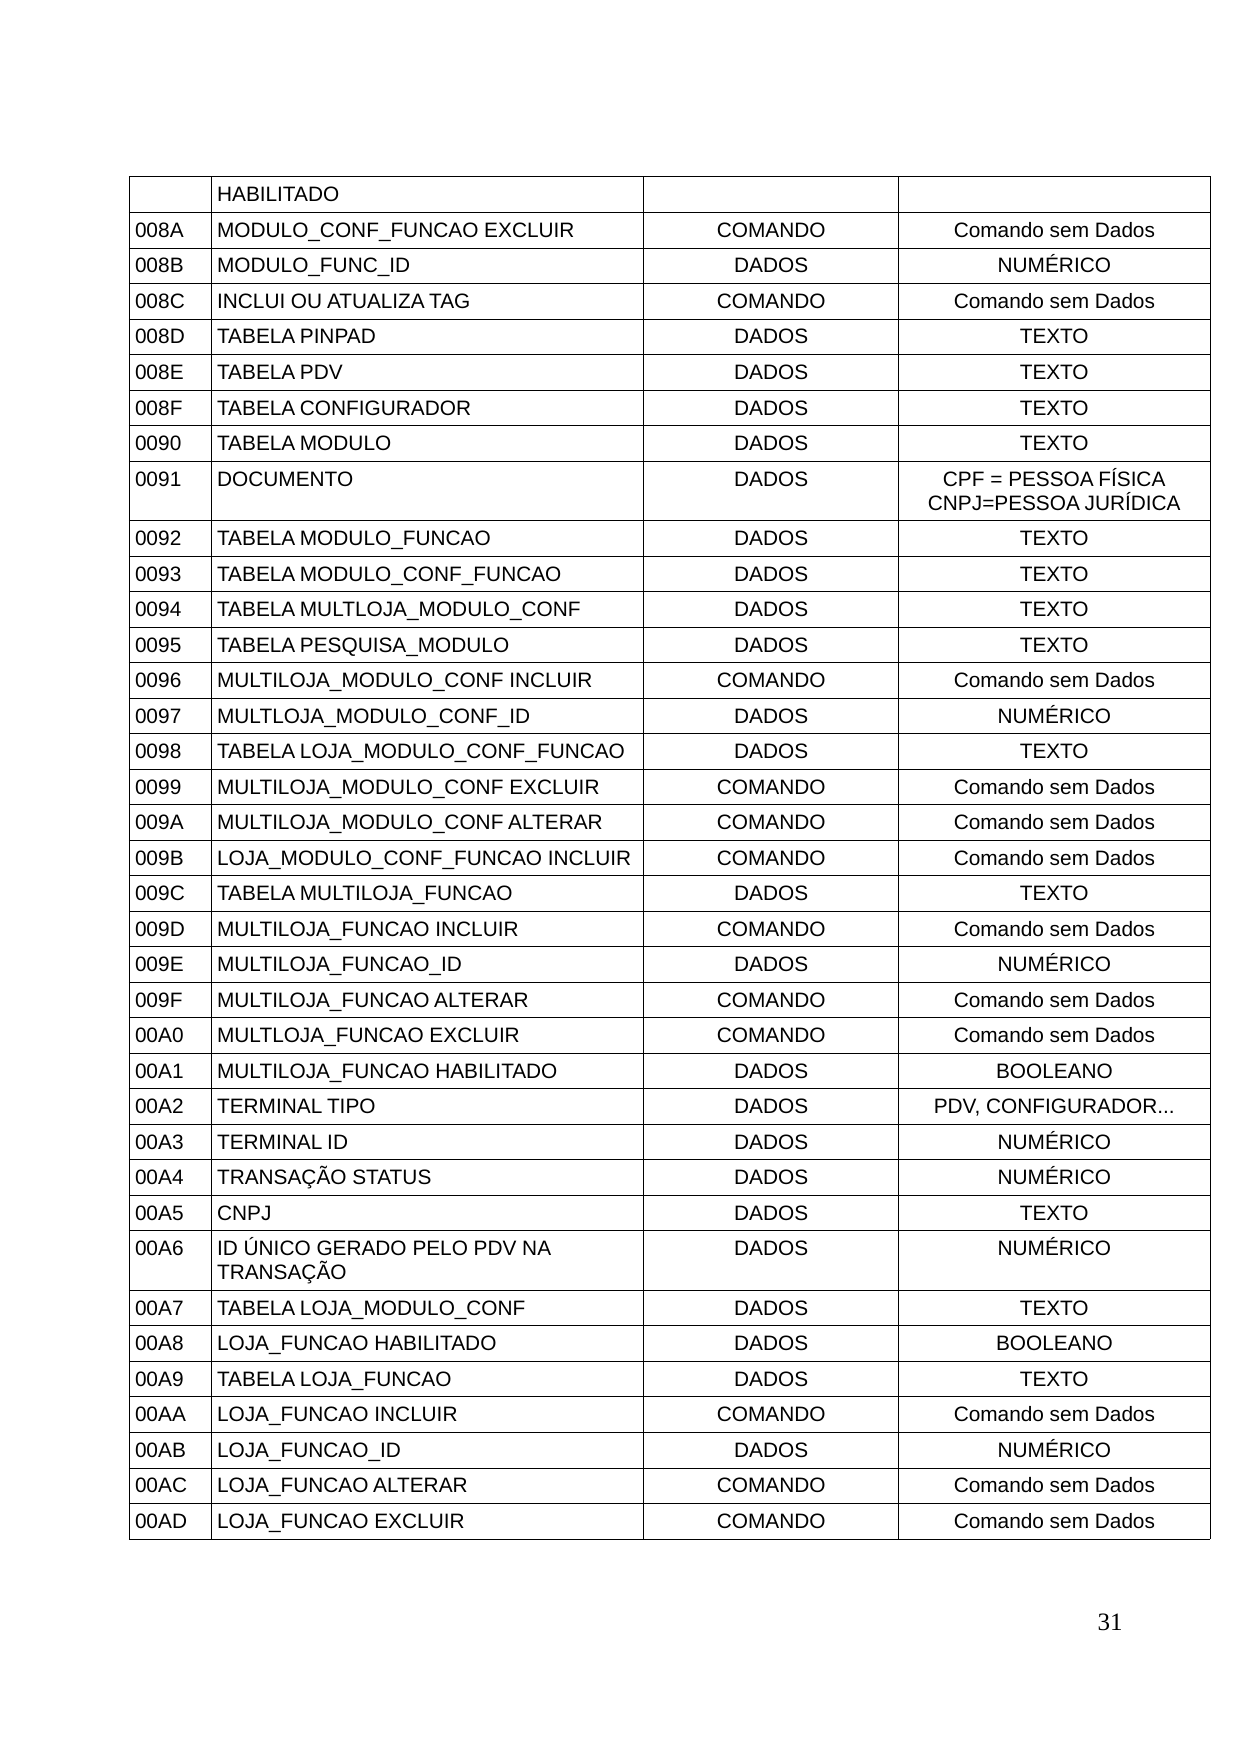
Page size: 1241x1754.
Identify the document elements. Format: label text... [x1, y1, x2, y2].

table_cell 00A5 [130, 1196, 211, 1230]
table_cell DADOS [644, 1433, 898, 1467]
table_cell TEXTO [899, 1196, 1210, 1230]
table_cell 0097 [130, 699, 211, 733]
table_cell 0090 [130, 426, 211, 461]
table_cell CNPJ [212, 1196, 643, 1230]
table_cell NUMÉRICO [899, 699, 1210, 733]
table_cell COMANDO [644, 770, 898, 804]
table_cell TABELA LOJA_MODULO_CONF [212, 1291, 643, 1325]
table_cell MULTLOJA_FUNCAO EXCLUIR [212, 1018, 643, 1053]
table_cell DADOS [644, 391, 898, 425]
table_cell COMANDO [644, 912, 898, 946]
table_cell COMANDO [644, 983, 898, 1017]
table_cell Comando sem Dados [899, 213, 1210, 247]
table_cell DADOS [644, 1362, 898, 1396]
table_cell DADOS [644, 628, 898, 662]
table_cell DADOS [644, 1089, 898, 1124]
table_cell DADOS [644, 1054, 898, 1088]
table_cell COMANDO [644, 805, 898, 840]
table_cell TABELA MODULO [212, 426, 643, 461]
table_cell Comando sem Dados [899, 805, 1210, 840]
table_cell COMANDO [644, 1018, 898, 1053]
table_cell NUMÉRICO [899, 1125, 1210, 1159]
table_cell COMANDO [644, 1504, 898, 1538]
table_cell LOJA_FUNCAO ALTERAR [212, 1469, 643, 1503]
table_cell MODULO_FUNC_ID [212, 249, 643, 283]
table_cell DADOS [644, 1196, 898, 1230]
table_cell TABELA LOJA_FUNCAO [212, 1362, 643, 1396]
table_cell LOJA_FUNCAO HABILITADO [212, 1326, 643, 1361]
table_cell TEXTO [899, 734, 1210, 769]
table_cell Comando sem Dados [899, 983, 1210, 1017]
table_cell LOJA_MODULO_CONF_FUNCAO INCLUIR [212, 841, 643, 875]
table_cell TERMINAL ID [212, 1125, 643, 1159]
table_cell NUMÉRICO [899, 1231, 1210, 1290]
table_cell [899, 177, 1210, 212]
table_cell TABELA LOJA_MODULO_CONF_FUNCAO [212, 734, 643, 769]
table_cell TEXTO [899, 391, 1210, 425]
table_cell TEXTO [899, 592, 1210, 627]
table_cell DADOS [644, 462, 898, 520]
table_cell ID ÚNICO GERADO PELO PDV NA TRANSAÇÃO [212, 1231, 643, 1290]
table_cell TABELA PDV [212, 355, 643, 389]
table_cell 008F [130, 391, 211, 425]
table_cell 0094 [130, 592, 211, 627]
table_cell CPF = PESSOA FÍSICA CNPJ=PESSOA JURÍDICA [899, 462, 1210, 520]
table_cell BOOLEANO [899, 1054, 1210, 1088]
table_cell DADOS [644, 876, 898, 911]
table_cell TERMINAL TIPO [212, 1089, 643, 1124]
table_cell 0092 [130, 521, 211, 556]
table_cell MULTILOJA_MODULO_CONF EXCLUIR [212, 770, 643, 804]
table_cell [644, 177, 898, 212]
table_cell TEXTO [899, 320, 1210, 354]
table_cell Comando sem Dados [899, 1397, 1210, 1432]
table_cell 00A8 [130, 1326, 211, 1361]
table_cell Comando sem Dados [899, 912, 1210, 946]
table_cell COMANDO [644, 841, 898, 875]
table_cell DADOS [644, 249, 898, 283]
table_cell 00A7 [130, 1291, 211, 1325]
table_cell 00A2 [130, 1089, 211, 1124]
table_cell 0098 [130, 734, 211, 769]
table_cell 008C [130, 284, 211, 318]
table_cell DADOS [644, 592, 898, 627]
table_cell HABILITADO [212, 177, 643, 212]
table_cell MULTILOJA_FUNCAO ALTERAR [212, 983, 643, 1017]
table_cell MULTILOJA_FUNCAO_ID [212, 947, 643, 982]
table_cell 00A4 [130, 1160, 211, 1195]
table_cell COMANDO [644, 663, 898, 698]
table_cell 008A [130, 213, 211, 247]
table_cell 00A3 [130, 1125, 211, 1159]
table_cell NUMÉRICO [899, 1433, 1210, 1467]
table_cell TEXTO [899, 521, 1210, 556]
table_cell TABELA PINPAD [212, 320, 643, 354]
table_cell 0095 [130, 628, 211, 662]
table_cell 00AC [130, 1469, 211, 1503]
table_cell TEXTO [899, 355, 1210, 389]
table_cell 00AD [130, 1504, 211, 1538]
table_cell NUMÉRICO [899, 249, 1210, 283]
table_cell LOJA_FUNCAO EXCLUIR [212, 1504, 643, 1538]
table_cell DADOS [644, 1291, 898, 1325]
table_cell DADOS [644, 355, 898, 389]
table_cell Comando sem Dados [899, 1504, 1210, 1538]
table_cell LOJA_FUNCAO INCLUIR [212, 1397, 643, 1432]
table_cell MULTILOJA_MODULO_CONF ALTERAR [212, 805, 643, 840]
table_cell LOJA_FUNCAO_ID [212, 1433, 643, 1467]
table_cell MULTILOJA_MODULO_CONF INCLUIR [212, 663, 643, 698]
table_cell Comando sem Dados [899, 284, 1210, 318]
table_cell MODULO_CONF_FUNCAO EXCLUIR [212, 213, 643, 247]
table_cell DOCUMENTO [212, 462, 643, 520]
table_cell PDV, CONFIGURADOR... [899, 1089, 1210, 1124]
table_cell DADOS [644, 734, 898, 769]
table_cell DADOS [644, 1326, 898, 1361]
table_cell Comando sem Dados [899, 841, 1210, 875]
table_cell MULTLOJA_MODULO_CONF_ID [212, 699, 643, 733]
table_cell 00A9 [130, 1362, 211, 1396]
table_cell 00A1 [130, 1054, 211, 1088]
table_cell DADOS [644, 320, 898, 354]
table_cell TABELA MULTLOJA_MODULO_CONF [212, 592, 643, 627]
table_cell TABELA MULTILOJA_FUNCAO [212, 876, 643, 911]
table_cell TABELA MODULO_FUNCAO [212, 521, 643, 556]
table_cell DADOS [644, 426, 898, 461]
table_cell 0099 [130, 770, 211, 804]
table_cell COMANDO [644, 284, 898, 318]
table_cell 008B [130, 249, 211, 283]
table_cell TRANSAÇÃO STATUS [212, 1160, 643, 1195]
table_cell COMANDO [644, 213, 898, 247]
table_cell Comando sem Dados [899, 663, 1210, 698]
table_cell 00AB [130, 1433, 211, 1467]
table_cell 00A6 [130, 1231, 211, 1290]
table_cell DADOS [644, 557, 898, 591]
table_cell TABELA CONFIGURADOR [212, 391, 643, 425]
table_cell BOOLEANO [899, 1326, 1210, 1361]
table_cell INCLUI OU ATUALIZA TAG [212, 284, 643, 318]
table_cell TEXTO [899, 426, 1210, 461]
table_cell 009C [130, 876, 211, 911]
table_cell COMANDO [644, 1397, 898, 1432]
table_cell COMANDO [644, 1469, 898, 1503]
table_cell TEXTO [899, 1291, 1210, 1325]
table_cell DADOS [644, 1125, 898, 1159]
table_cell NUMÉRICO [899, 1160, 1210, 1195]
table_cell 008D [130, 320, 211, 354]
table_cell 0096 [130, 663, 211, 698]
table_cell DADOS [644, 1231, 898, 1290]
table_cell 009D [130, 912, 211, 946]
table_cell 008E [130, 355, 211, 389]
table_cell MULTILOJA_FUNCAO INCLUIR [212, 912, 643, 946]
table_cell 0091 [130, 462, 211, 520]
table_cell 0093 [130, 557, 211, 591]
table_cell Comando sem Dados [899, 770, 1210, 804]
table_cell 009E [130, 947, 211, 982]
table_cell TABELA MODULO_CONF_FUNCAO [212, 557, 643, 591]
table_cell NUMÉRICO [899, 947, 1210, 982]
table_cell Comando sem Dados [899, 1469, 1210, 1503]
table_cell Comando sem Dados [899, 1018, 1210, 1053]
table_cell TEXTO [899, 1362, 1210, 1396]
table_cell 00AA [130, 1397, 211, 1432]
table_cell TEXTO [899, 628, 1210, 662]
table_cell DADOS [644, 521, 898, 556]
table_cell DADOS [644, 1160, 898, 1195]
table_cell DADOS [644, 947, 898, 982]
table_cell MULTILOJA_FUNCAO HABILITADO [212, 1054, 643, 1088]
table_cell TABELA PESQUISA_MODULO [212, 628, 643, 662]
table_cell 009A [130, 805, 211, 840]
table_cell 00A0 [130, 1018, 211, 1053]
table_cell TEXTO [899, 557, 1210, 591]
table_cell 009F [130, 983, 211, 1017]
table_cell DADOS [644, 699, 898, 733]
table_cell [130, 177, 211, 212]
table_cell TEXTO [899, 876, 1210, 911]
table_cell 009B [130, 841, 211, 875]
